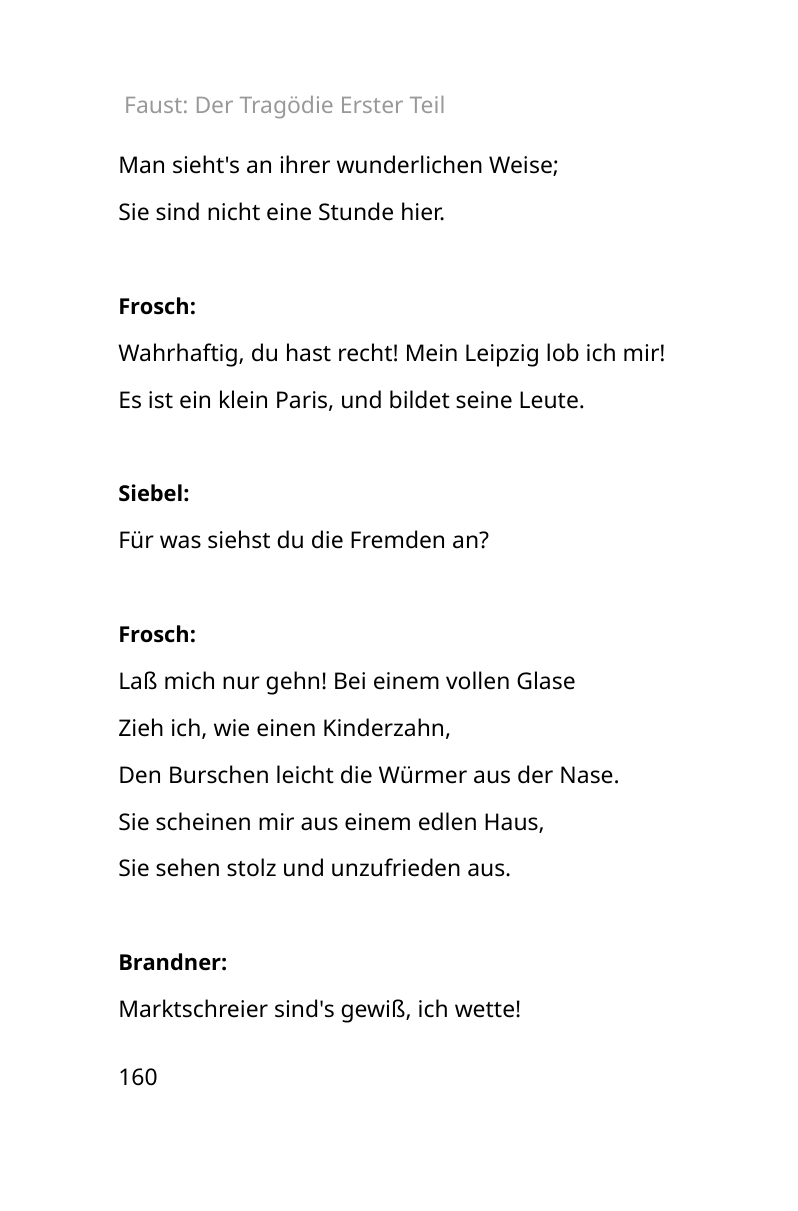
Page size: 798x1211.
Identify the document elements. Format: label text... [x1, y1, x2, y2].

text Frosch: Wahrhaftig, du hast recht! Mein Leipzig lob ich mir! Es ist ein klein Paris, und bildet seine Leute. [118, 261, 679, 415]
text Siebel: Für was siehst du die Fremden an? [118, 448, 679, 556]
text Man sieht's an ihrer wunderlichen Weise; Sie sind nicht eine Stunde hier. [118, 149, 679, 227]
text Frosch: Laß mich nur gehn! Bei einem vollen Glase Zieh ich, wie einen Kinderzahn, Den Burschen leicht die Würmer aus der Nase. Sie scheinen mir aus einem edlen Haus, Sie sehen stolz und unzufrieden aus. [118, 589, 679, 884]
text Brandner: Marktschreier sind's gewiß, ich wette! [118, 917, 679, 1024]
